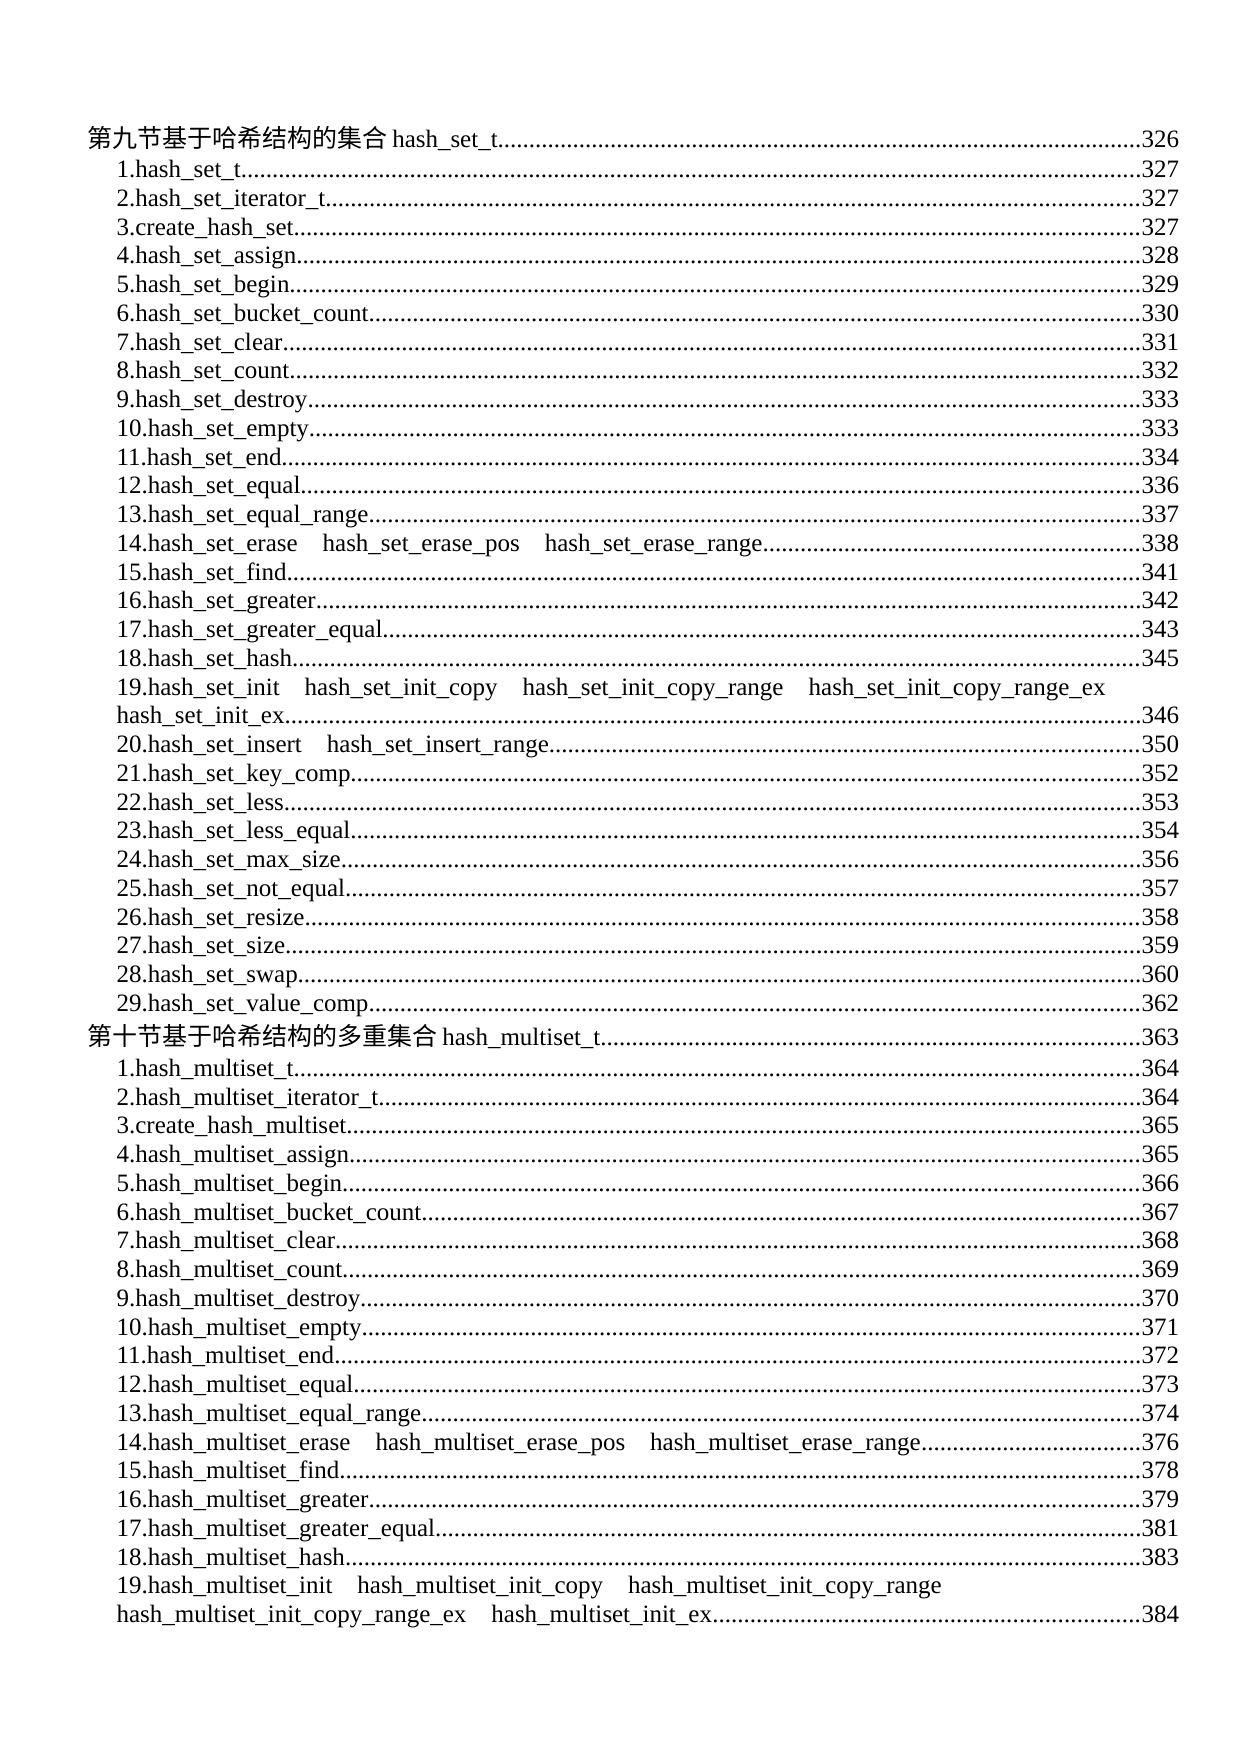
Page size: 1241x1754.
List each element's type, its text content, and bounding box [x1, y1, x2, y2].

text 22.hash_set_less 353 [116, 787, 1179, 816]
text 2.hash_multiset_iterator_t 364 [116, 1082, 1179, 1111]
text 14.hash_multiset_erase hash_multiset_erase_pos hash_multiset_erase_range 376 [116, 1427, 1179, 1456]
text 17.hash_multiset_greater_equal 381 [116, 1513, 1179, 1542]
text 3.create_hash_multiset 365 [116, 1111, 1179, 1139]
text 9.hash_multiset_destroy 370 [116, 1283, 1179, 1312]
text 12.hash_multiset_equal 373 [116, 1369, 1179, 1398]
text 5.hash_multiset_begin 366 [116, 1168, 1179, 1197]
text 13.hash_set_equal_range 337 [116, 499, 1179, 528]
text 7.hash_set_clear 331 [116, 327, 1179, 356]
text 19.hash_multiset_init hash_multiset_init_copy hash_multiset_init_copy_range hash_multiset_init_copy_range_ex hash_multiset_init_ex 384 [116, 1571, 1179, 1628]
text 10.hash_multiset_empty 371 [116, 1312, 1179, 1341]
text 25.hash_set_not_equal 357 [116, 873, 1179, 902]
text 29.hash_set_value_comp 362 [116, 988, 1179, 1017]
text 11.hash_multiset_end 372 [116, 1341, 1179, 1369]
text 12.hash_set_equal 336 [116, 471, 1179, 499]
text 第十节基于哈希结构的多重集合hash_multiset_t 363 [87, 1017, 1179, 1053]
text 24.hash_set_max_size 356 [116, 844, 1179, 873]
text 17.hash_set_greater_equal 343 [116, 614, 1179, 643]
text 1.hash_set_t 327 [116, 154, 1179, 183]
text 26.hash_set_resize 358 [116, 902, 1179, 931]
text 第九节基于哈希结构的集合hash_set_t 326 [87, 118, 1179, 154]
text 2.hash_set_iterator_t 327 [116, 183, 1179, 212]
text 15.hash_set_find 341 [116, 557, 1179, 586]
text 10.hash_set_empty 333 [116, 413, 1179, 442]
text 19.hash_set_init hash_set_init_copy hash_set_init_copy_range hash_set_init_copy_range_ex hash_set_init_ex 346 [116, 672, 1179, 729]
text 7.hash_multiset_clear 368 [116, 1226, 1179, 1254]
text 28.hash_set_swap 360 [116, 959, 1179, 988]
text 8.hash_multiset_count 369 [116, 1254, 1179, 1283]
text 8.hash_set_count 332 [116, 356, 1179, 384]
text 6.hash_set_bucket_count 330 [116, 298, 1179, 327]
text 27.hash_set_size 359 [116, 931, 1179, 959]
text 20.hash_set_insert hash_set_insert_range 350 [116, 729, 1179, 758]
text 21.hash_set_key_comp 352 [116, 758, 1179, 787]
text 18.hash_multiset_hash 383 [116, 1542, 1179, 1571]
text 16.hash_multiset_greater 379 [116, 1484, 1179, 1513]
text 23.hash_set_less_equal 354 [116, 816, 1179, 844]
text 18.hash_set_hash 345 [116, 643, 1179, 672]
text 11.hash_set_end 334 [116, 442, 1179, 471]
text 15.hash_multiset_find 378 [116, 1456, 1179, 1484]
text 4.hash_multiset_assign 365 [116, 1139, 1179, 1168]
text 3.create_hash_set 327 [116, 212, 1179, 241]
text 6.hash_multiset_bucket_count 367 [116, 1197, 1179, 1226]
text 5.hash_set_begin 329 [116, 269, 1179, 298]
text 16.hash_set_greater 342 [116, 586, 1179, 614]
text 14.hash_set_erase hash_set_erase_pos hash_set_erase_range 338 [116, 528, 1179, 557]
text 9.hash_set_destroy 333 [116, 384, 1179, 413]
text 1.hash_multiset_t 364 [116, 1053, 1179, 1082]
text 13.hash_multiset_equal_range 374 [116, 1398, 1179, 1427]
text 4.hash_set_assign 328 [116, 241, 1179, 269]
